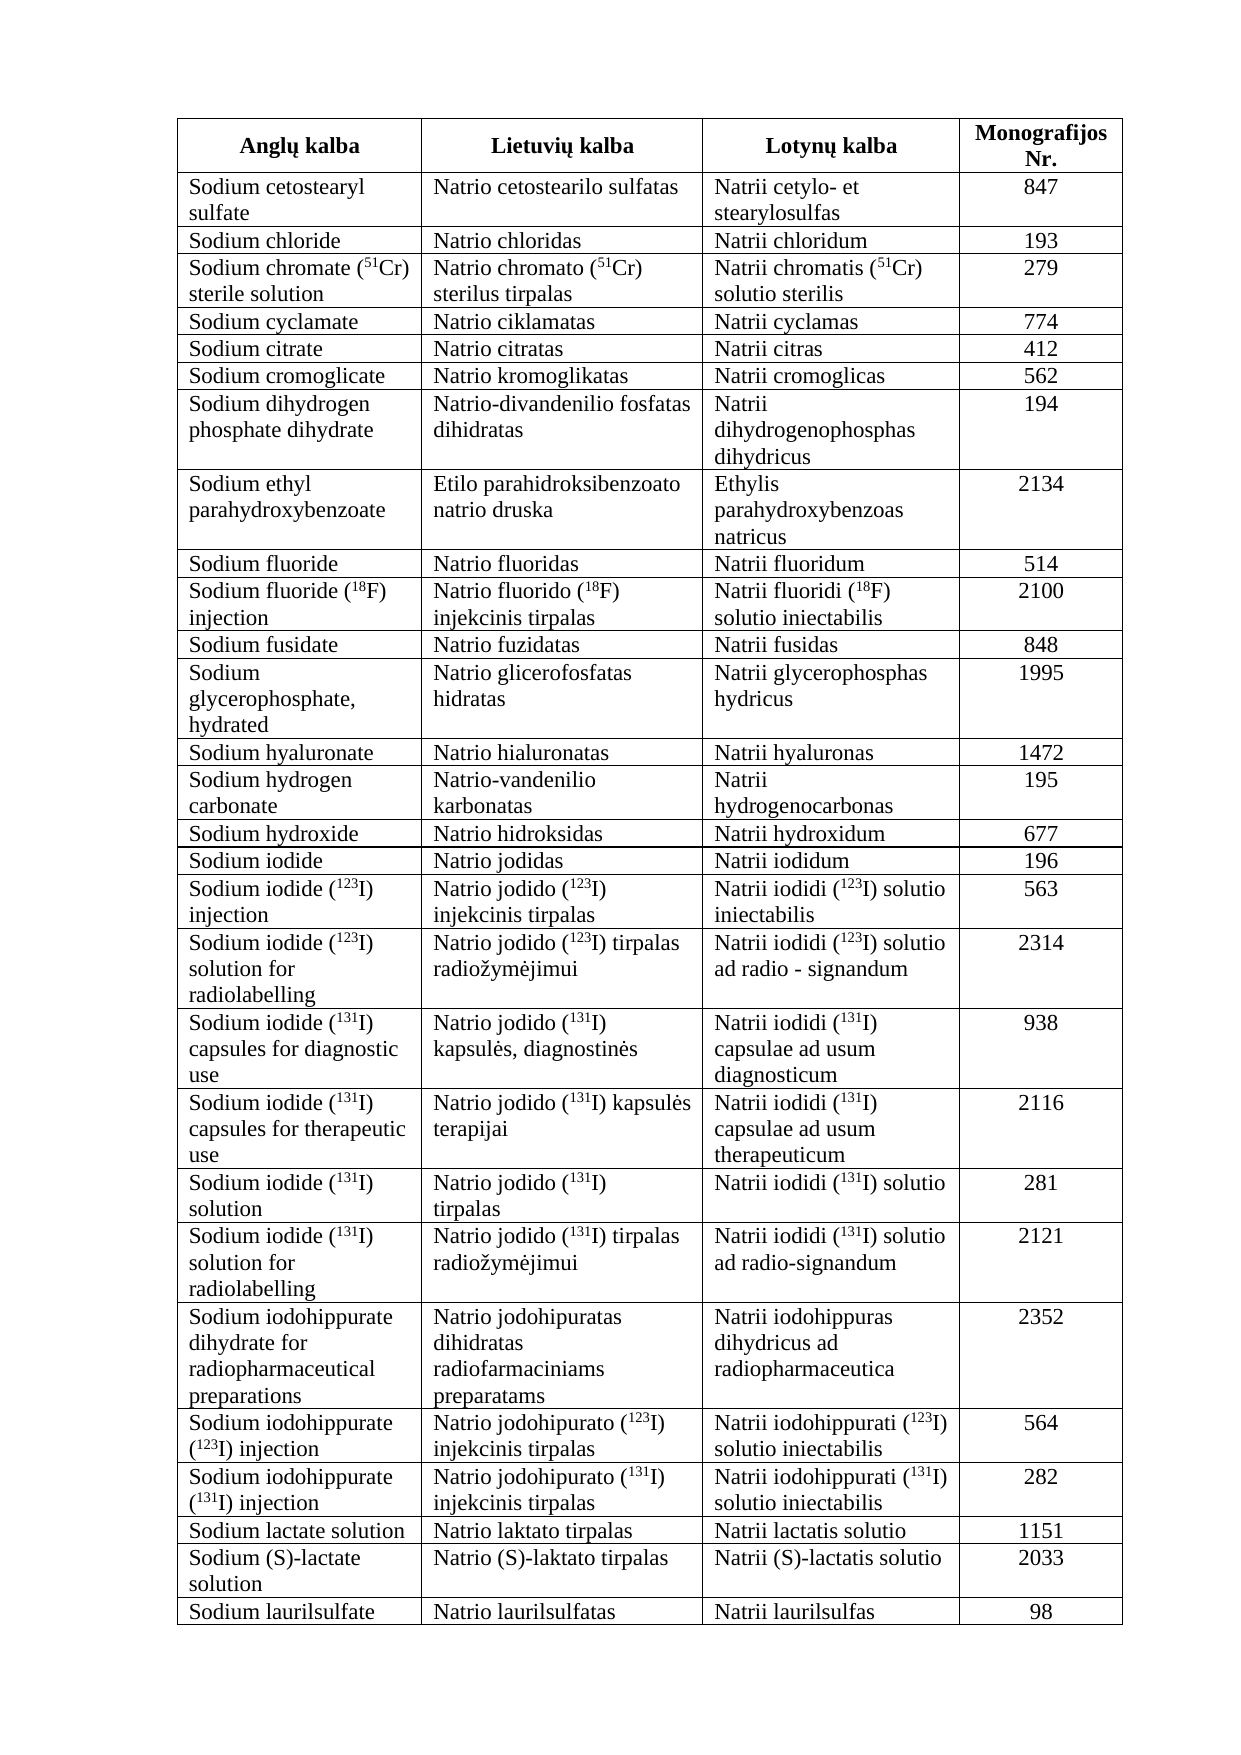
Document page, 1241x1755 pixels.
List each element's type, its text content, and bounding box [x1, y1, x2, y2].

table_cell Natrii hyaluronas [703, 739, 959, 765]
table_cell Natrio fluorido (18F) injekcinis tirpalas [422, 578, 702, 630]
table_cell Natrii iodidi (131I) solutio [703, 1169, 959, 1222]
table_cell 774 [960, 308, 1122, 334]
table_cell 564 [960, 1409, 1122, 1462]
table_cell Natrio jodido (123I) tirpalas radiožymėjimui [422, 929, 702, 1008]
table_cell Sodium hydrogen carbonate [178, 766, 421, 819]
table_cell Natrio jodido (131I) tirpalas [422, 1169, 702, 1222]
table_cell Natrio jodido (123I) injekcinis tirpalas [422, 875, 702, 927]
table_cell Sodium (S)-lactate solution [178, 1544, 421, 1597]
table_cell 279 [960, 254, 1122, 307]
table_cell Natrio jodohipurato (123I) injekcinis tirpalas [422, 1409, 702, 1462]
table_cell Natrii iodidi (131I) capsulae ad usum therapeuticum [703, 1089, 959, 1168]
table_cell Natrio jodido (131I) kapsulės terapijai [422, 1089, 702, 1168]
table_cell 2352 [960, 1303, 1122, 1408]
table_cell Natrii glycerophosphas hydricus [703, 659, 959, 738]
table_cell Sodium iodide (131I) solution [178, 1169, 421, 1222]
table_cell 281 [960, 1169, 1122, 1222]
table_cell 2116 [960, 1089, 1122, 1168]
table_cell Natrii iodidi (123I) solutio iniectabilis [703, 875, 959, 927]
table_cell Natrio jodohipurato (131I) injekcinis tirpalas [422, 1463, 702, 1516]
table_header Anglų kalba [178, 119, 421, 172]
table_cell Natrio glicerofosfatas hidratas [422, 659, 702, 738]
table_cell Sodium cetostearyl sulfate [178, 173, 421, 226]
table_cell Ethylis parahydroxybenzoas natricus [703, 470, 959, 549]
table_cell Sodium iodide (123I) solution for radiolabelling [178, 929, 421, 1008]
table_cell Natrio citratas [422, 335, 702, 362]
table_cell Natrii iodidi (131I) capsulae ad usum diagnosticum [703, 1009, 959, 1088]
table_cell Sodium iodohippurate (123I) injection [178, 1409, 421, 1462]
table_cell Sodium chromate (51Cr) sterile solution [178, 254, 421, 307]
table_cell Natrii iodidi (123I) solutio ad radio - signandum [703, 929, 959, 1008]
table_cell 2100 [960, 578, 1122, 630]
table_cell Natrii dihydrogenophosphas dihydricus [703, 390, 959, 469]
table_cell Natrio jodohipuratas dihidratas radiofarmaciniams preparatams [422, 1303, 702, 1408]
table_header Lietuvių kalba [422, 119, 702, 172]
table_cell Natrii chloridum [703, 227, 959, 253]
table_cell Natrii (S)-lactatis solutio [703, 1544, 959, 1597]
table_cell Sodium citrate [178, 335, 421, 362]
table_cell 412 [960, 335, 1122, 362]
table_cell Natrii fluoridi (18F) solutio iniectabilis [703, 578, 959, 630]
table_cell 2121 [960, 1223, 1122, 1302]
table_cell Sodium laurilsulfate [178, 1598, 421, 1624]
table_cell 847 [960, 173, 1122, 226]
table_cell Natrii hydroxidum [703, 820, 959, 846]
table_cell Natrio hialuronatas [422, 739, 702, 765]
table_cell 195 [960, 766, 1122, 819]
table_cell Natrii iodidi (131I) solutio ad radio-signandum [703, 1223, 959, 1302]
table_cell Natrii citras [703, 335, 959, 362]
table_cell Natrii iodohippuras dihydricus ad radiopharmaceutica [703, 1303, 959, 1408]
table_cell Sodium ethyl parahydroxybenzoate [178, 470, 421, 549]
table_cell Natrii fluoridum [703, 550, 959, 577]
table_cell Natrio (S)-laktato tirpalas [422, 1544, 702, 1597]
table_cell Natrio kromoglikatas [422, 363, 702, 389]
table_cell Natrii fusidas [703, 631, 959, 658]
table_cell Natrii iodidum [703, 848, 959, 874]
table_cell Sodium fusidate [178, 631, 421, 658]
table_cell 514 [960, 550, 1122, 577]
table_cell Natrio laurilsulfatas [422, 1598, 702, 1624]
table_cell 1995 [960, 659, 1122, 738]
table_cell Sodium dihydrogen phosphate dihydrate [178, 390, 421, 469]
table_cell Natrii cetylo- et stearylosulfas [703, 173, 959, 226]
table_cell Natrii cromoglicas [703, 363, 959, 389]
table_cell Sodium iodide (123I) injection [178, 875, 421, 927]
table_cell Sodium lactate solution [178, 1517, 421, 1543]
table_cell Sodium iodide (131I) capsules for diagnostic use [178, 1009, 421, 1088]
table_cell Natrio cetostearilo sulfatas [422, 173, 702, 226]
table_cell Natrii laurilsulfas [703, 1598, 959, 1624]
table_cell 2033 [960, 1544, 1122, 1597]
table_cell 193 [960, 227, 1122, 253]
table_cell Sodium fluoride (18F) injection [178, 578, 421, 630]
table_cell 677 [960, 820, 1122, 846]
table_cell Natrii lactatis solutio [703, 1517, 959, 1543]
table_cell 2314 [960, 929, 1122, 1008]
table_cell Sodium iodide (131I) solution for radiolabelling [178, 1223, 421, 1302]
table_cell Natrio chloridas [422, 227, 702, 253]
table_cell Natrii iodohippurati (131I) solutio iniectabilis [703, 1463, 959, 1516]
table_cell Natrio fluoridas [422, 550, 702, 577]
table_cell Sodium iodohippurate dihydrate for radiopharmaceutical preparations [178, 1303, 421, 1408]
table_cell 1151 [960, 1517, 1122, 1543]
table_cell Sodium fluoride [178, 550, 421, 577]
table_cell Natrio-divandenilio fosfatas dihidratas [422, 390, 702, 469]
table_cell Natrio laktato tirpalas [422, 1517, 702, 1543]
table_cell 1472 [960, 739, 1122, 765]
table_cell Sodium chloride [178, 227, 421, 253]
table_cell Sodium hydroxide [178, 820, 421, 846]
table_header Lotynų kalba [703, 119, 959, 172]
table_cell Natrio jodido (131I) kapsulės, diagnostinės [422, 1009, 702, 1088]
table_cell 98 [960, 1598, 1122, 1624]
table_cell Natrii chromatis (51Cr) solutio sterilis [703, 254, 959, 307]
table_cell Natrio hidroksidas [422, 820, 702, 846]
table_cell 194 [960, 390, 1122, 469]
table_cell 282 [960, 1463, 1122, 1516]
table_cell Natrio ciklamatas [422, 308, 702, 334]
table_cell Natrii iodohippurati (123I) solutio iniectabilis [703, 1409, 959, 1462]
table_cell Natrio chromato (51Cr) sterilus tirpalas [422, 254, 702, 307]
table_cell Sodium cromoglicate [178, 363, 421, 389]
table_cell 2134 [960, 470, 1122, 549]
table_cell 848 [960, 631, 1122, 658]
table_cell Sodium cyclamate [178, 308, 421, 334]
table_cell Sodium iodohippurate (131I) injection [178, 1463, 421, 1516]
table_cell Sodium iodide (131I) capsules for therapeutic use [178, 1089, 421, 1168]
table_cell 562 [960, 363, 1122, 389]
table_cell Sodium iodide [178, 848, 421, 874]
table_cell 938 [960, 1009, 1122, 1088]
table_cell Natrio fuzidatas [422, 631, 702, 658]
table_cell Sodium hyaluronate [178, 739, 421, 765]
table_cell Etilo parahidroksibenzoato natrio druska [422, 470, 702, 549]
table_cell Natrio-vandenilio karbonatas [422, 766, 702, 819]
table_cell Sodium glycerophosphate, hydrated [178, 659, 421, 738]
table_cell 196 [960, 848, 1122, 874]
table_cell Natrio jodidas [422, 848, 702, 874]
table_cell Natrii hydrogenocarbonas [703, 766, 959, 819]
table_header Monografijos Nr. [960, 119, 1122, 172]
table_cell Natrii cyclamas [703, 308, 959, 334]
table_cell Natrio jodido (131I) tirpalas radiožymėjimui [422, 1223, 702, 1302]
table_cell 563 [960, 875, 1122, 927]
